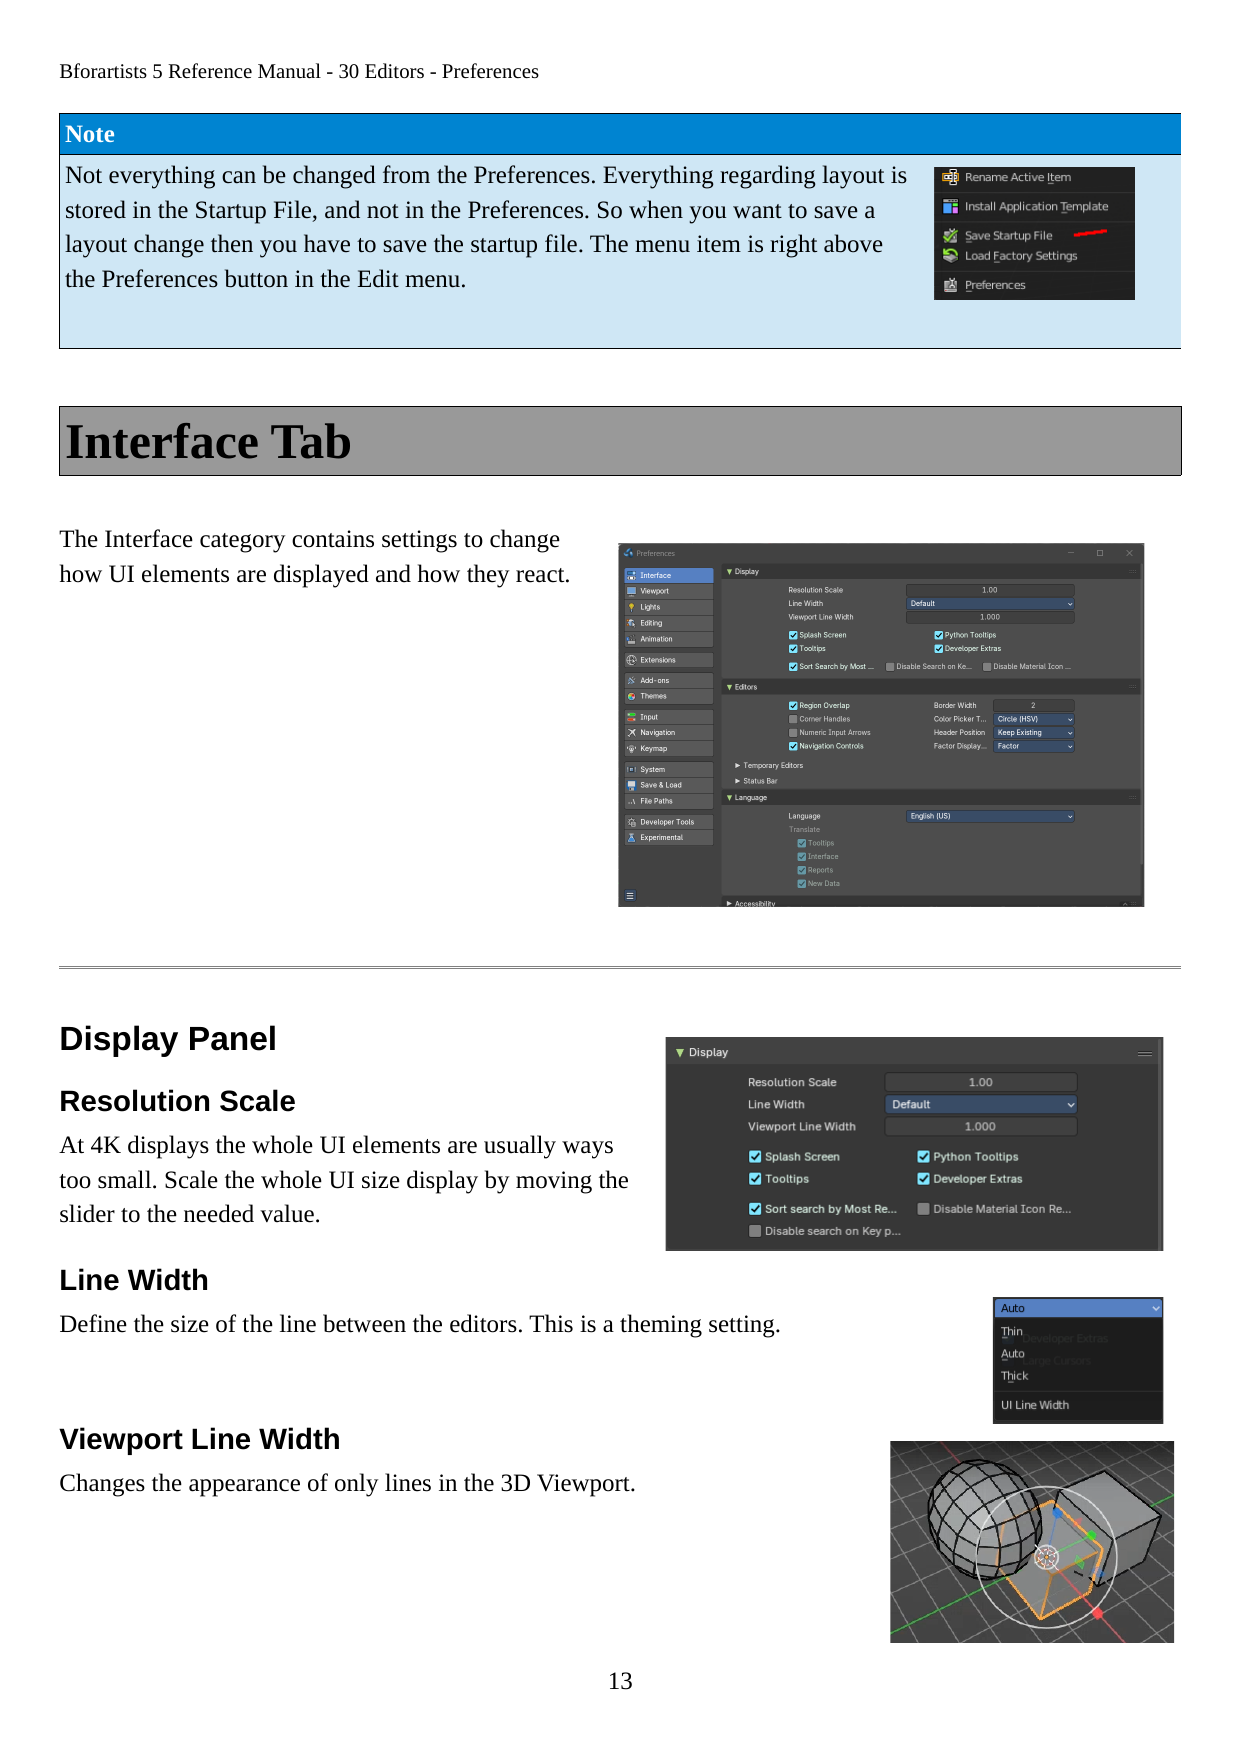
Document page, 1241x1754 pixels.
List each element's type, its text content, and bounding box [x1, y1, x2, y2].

text At 4K displays the whole UI elements are usually ways too small. Scale the whole UI size display by moving the slider to the needed value. [59, 1130, 665, 1228]
subtitle Viewport Line Width [59, 1422, 1181, 1456]
text The Interface category contains settings to change how UI elements are displayed and how they react. [59, 524, 1181, 588]
picture [934, 167, 1135, 300]
table_header Note [60, 114, 1181, 154]
text Changes the appearance of only lines in the 3D Viewport. [59, 1468, 890, 1497]
subtitle [1164, 1084, 1181, 1118]
subtitle Display Panel [59, 1018, 1181, 1057]
picture [618, 543, 1145, 907]
subtitle Resolution Scale [59, 1084, 665, 1118]
subtitle Line Width [59, 1263, 1181, 1297]
picture [890, 1441, 1175, 1643]
table_cell Not everything can be changed from the Preferences. Everything regarding layout is stored in the Startup File, and not in the Preferences. So when you want to save a layout change then you have to save the startup file. The menu item is right above the Preferences button in the Edit menu. [60, 155, 1181, 348]
table_header Interface Tab [60, 407, 1181, 475]
picture [665, 1037, 1164, 1251]
text Define the size of the line between the editors. This is a theming setting. [59, 1309, 992, 1338]
picture [992, 1297, 1164, 1424]
